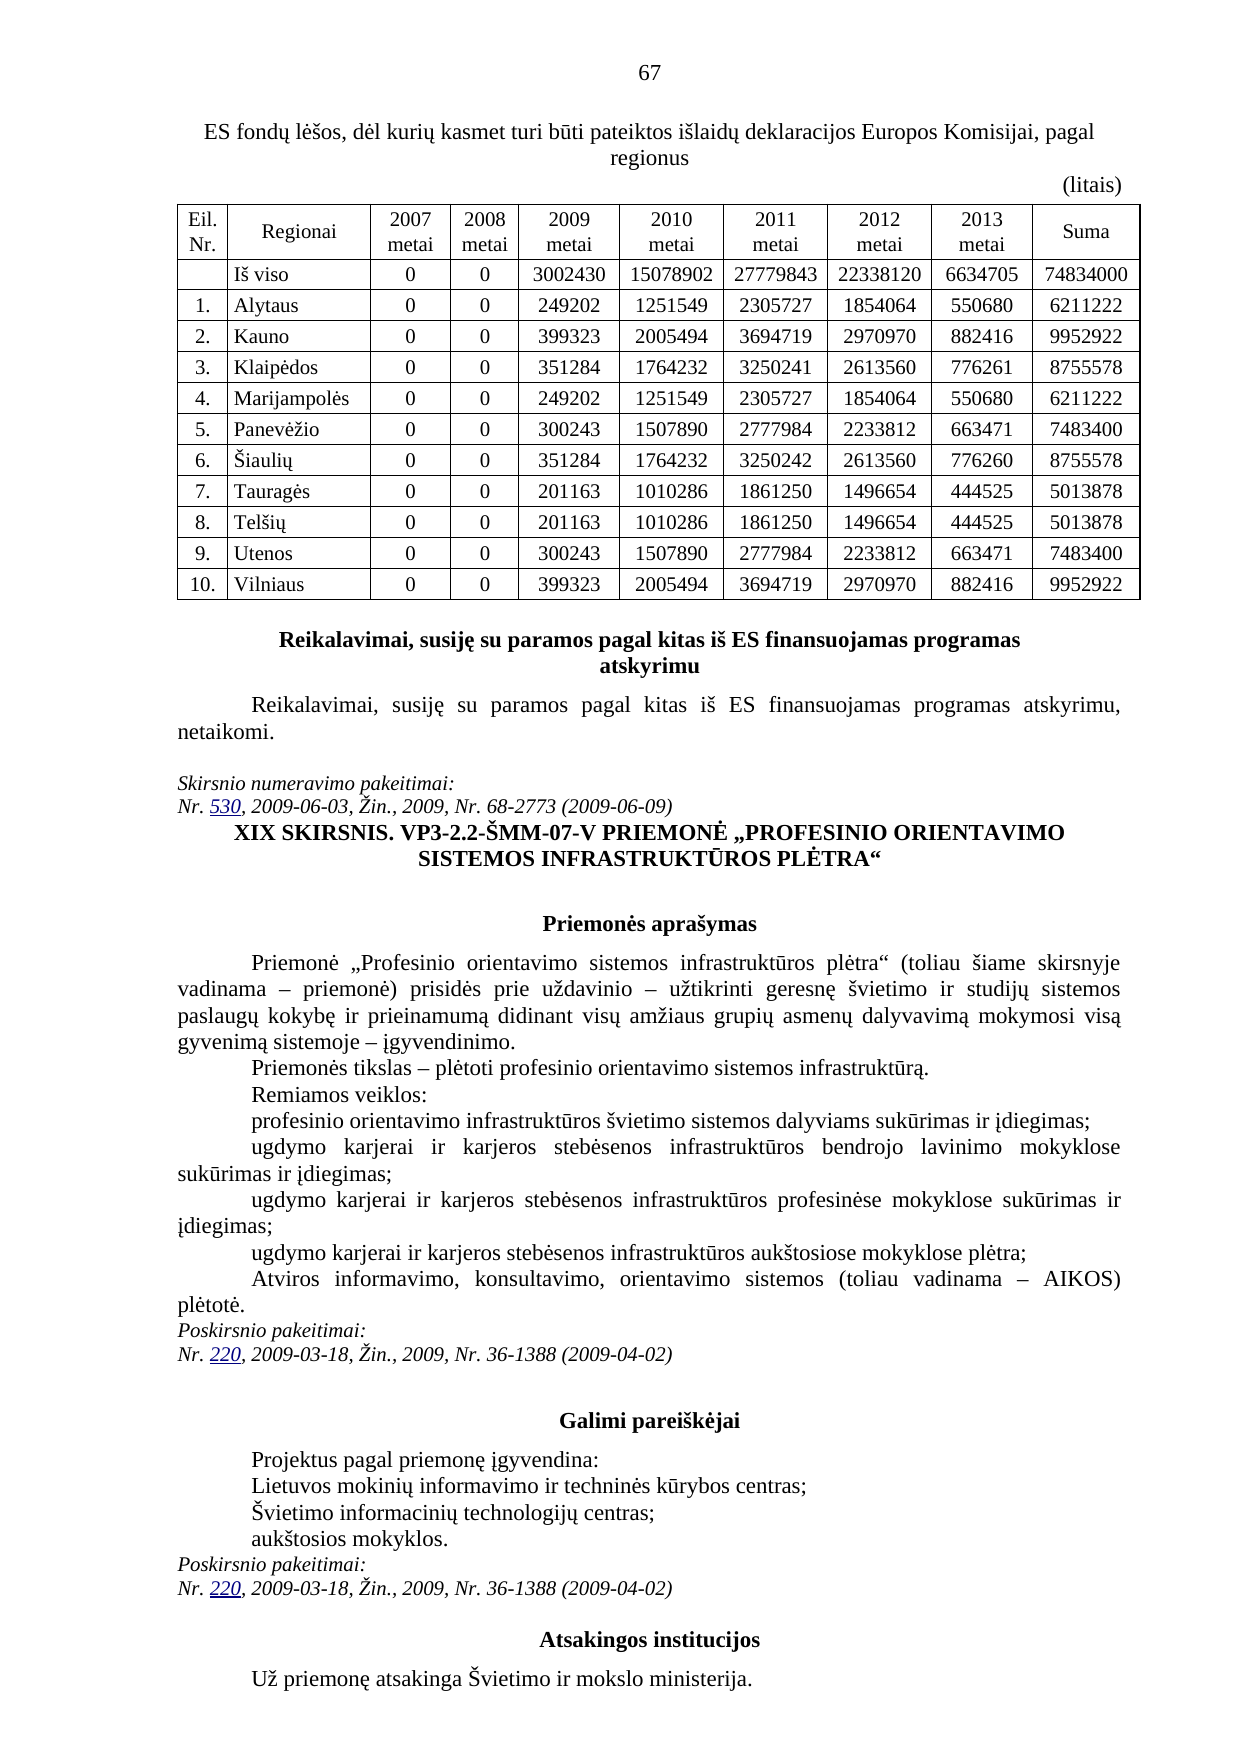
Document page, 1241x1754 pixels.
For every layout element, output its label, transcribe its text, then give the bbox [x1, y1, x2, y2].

table_cell Tauragės [228, 476, 370, 506]
table_cell 10. [178, 569, 227, 599]
table_cell 0 [371, 538, 450, 568]
table_cell 0 [371, 321, 450, 351]
table_cell 882416 [932, 321, 1032, 351]
table_cell 2613560 [828, 352, 931, 382]
table_cell 5013878 [1033, 507, 1139, 537]
table_cell 2233812 [828, 538, 931, 568]
table_cell 1854064 [828, 383, 931, 413]
table_cell Iš viso [228, 260, 370, 289]
text ugdymo karjerai ir karjeros stebėsenos infrastruktūros bendrojo lavinimo mokyklose sukūrimas ir įdiegimas; [177, 1133, 1122, 1186]
text Nr. 220, 2009-03-18, Žin., 2009, Nr. 36-1388 (2009-04-02) [177, 1576, 1122, 1600]
table_cell 300243 [519, 538, 619, 568]
text Priemonės tikslas – plėtoti profesinio orientavimo sistemos infrastruktūrą. [177, 1054, 1122, 1081]
table_cell 6211222 [1033, 383, 1139, 413]
text Lietuvos mokinių informavimo ir techninės kūrybos centras; [177, 1472, 1122, 1499]
table_cell Vilniaus [228, 569, 370, 599]
text ugdymo karjerai ir karjeros stebėsenos infrastruktūros profesinėse mokyklose sukūrimas ir įdiegimas; [177, 1186, 1122, 1239]
table_cell 0 [451, 260, 518, 289]
table_cell 8755578 [1033, 445, 1139, 475]
table_cell 8. [178, 507, 227, 537]
text Priemonės aprašymas [177, 910, 1122, 936]
table_cell 7. [178, 476, 227, 506]
table_cell 2305727 [724, 383, 827, 413]
text ES fondų lėšos, dėl kurių kasmet turi būti pateiktos išlaidų deklaracijos Europos Komisijai, pagal regionus [177, 118, 1122, 171]
table_cell 776260 [932, 445, 1032, 475]
text ugdymo karjerai ir karjeros stebėsenos infrastruktūros aukštosiose mokyklose plėtra; [177, 1239, 1122, 1265]
table_cell 5013878 [1033, 476, 1139, 506]
text Poskirsnio pakeitimai: [177, 1318, 1122, 1342]
table_cell 0 [451, 445, 518, 475]
text Priemonė „Profesinio orientavimo sistemos infrastruktūros plėtra“ (toliau šiame skirsnyje vadinama – priemonė) prisidės prie uždavinio – užtikrinti geresnę švietimo ir studijų sistemos paslaugų kokybę ir prieinamumą didinant visų amžiaus grupių asmenų dalyvavimą mokymosi visą gyvenimą sistemoje – įgyvendinimo. [177, 949, 1122, 1054]
table_cell Šiaulių [228, 445, 370, 475]
table_cell Utenos [228, 538, 370, 568]
table_cell 1251549 [620, 290, 723, 320]
table_cell 6211222 [1033, 290, 1139, 320]
table_cell 1251549 [620, 383, 723, 413]
table_cell 1010286 [620, 507, 723, 537]
text Skirsnio numeravimo pakeitimai: [177, 770, 1122, 794]
table_cell 2005494 [620, 321, 723, 351]
table_cell 0 [451, 476, 518, 506]
table_cell 0 [371, 260, 450, 289]
text Reikalavimai, susiję su paramos pagal kitas iš ES finansuojamas programas atskyrimu, netaikomi. [177, 691, 1122, 744]
table_cell 776261 [932, 352, 1032, 382]
table_cell 201163 [519, 476, 619, 506]
table_cell 1854064 [828, 290, 931, 320]
table_cell 0 [371, 414, 450, 444]
table_cell 74834000 [1033, 260, 1139, 289]
table_cell 444525 [932, 476, 1032, 506]
table_cell 663471 [932, 414, 1032, 444]
table_cell 1507890 [620, 414, 723, 444]
table_cell 882416 [932, 569, 1032, 599]
table_cell 1010286 [620, 476, 723, 506]
table_cell 9952922 [1033, 569, 1139, 599]
table_cell 0 [371, 507, 450, 537]
table_cell Panevėžio [228, 414, 370, 444]
table_cell 1764232 [620, 445, 723, 475]
table_cell Marijampolės [228, 383, 370, 413]
table_cell Kauno [228, 321, 370, 351]
table_cell 0 [371, 445, 450, 475]
text XIX SKIRSNIS. VP3-2.2-ŠMM-07-V PRIEMONĖ „Profesinio orientavimo sistemos infrastruktūros plėtra“ [177, 818, 1122, 871]
table_cell 3694719 [724, 321, 827, 351]
table_header 2007 metai [371, 205, 450, 258]
table_cell 3250241 [724, 352, 827, 382]
table_cell 3. [178, 352, 227, 382]
table_cell 550680 [932, 383, 1032, 413]
table_cell 8755578 [1033, 352, 1139, 382]
text Reikalavimai, susiję su paramos pagal kitas iš ES finansuojamas programas atskyrimu [177, 626, 1122, 679]
table_cell 7483400 [1033, 538, 1139, 568]
table_cell 27779843 [724, 260, 827, 289]
table_cell 7483400 [1033, 414, 1139, 444]
table_cell 1507890 [620, 538, 723, 568]
table_cell 0 [371, 476, 450, 506]
text Projektus pagal priemonę įgyvendina: [177, 1446, 1122, 1472]
table_cell 9. [178, 538, 227, 568]
table_cell 351284 [519, 445, 619, 475]
table_cell 2005494 [620, 569, 723, 599]
table_cell 0 [451, 569, 518, 599]
table_cell 3002430 [519, 260, 619, 289]
table_cell Alytaus [228, 290, 370, 320]
text Atviros informavimo, konsultavimo, orientavimo sistemos (toliau vadinama – AIKOS) plėtotė. [177, 1265, 1122, 1318]
table_cell 0 [451, 352, 518, 382]
table_cell 1764232 [620, 352, 723, 382]
text Nr. 220, 2009-03-18, Žin., 2009, Nr. 36-1388 (2009-04-02) [177, 1342, 1122, 1366]
table_cell 3694719 [724, 569, 827, 599]
table_cell 1496654 [828, 507, 931, 537]
table_cell 399323 [519, 569, 619, 599]
table_cell Telšių [228, 507, 370, 537]
text profesinio orientavimo infrastruktūros švietimo sistemos dalyviams sukūrimas ir įdiegimas; [177, 1107, 1122, 1133]
text Atsakingos institucijos [177, 1626, 1122, 1652]
table_header Suma [1033, 205, 1139, 258]
table_cell 0 [451, 383, 518, 413]
table_cell 249202 [519, 383, 619, 413]
table_cell Klaipėdos [228, 352, 370, 382]
table_cell 0 [371, 290, 450, 320]
table_cell 2970970 [828, 321, 931, 351]
table_cell 22338120 [828, 260, 931, 289]
table_cell 5. [178, 414, 227, 444]
text Poskirsnio pakeitimai: [177, 1552, 1122, 1576]
text (litais) [177, 171, 1122, 197]
table_header Regionai [228, 205, 370, 258]
table_cell 1496654 [828, 476, 931, 506]
table_cell 1861250 [724, 507, 827, 537]
table_cell 0 [451, 321, 518, 351]
table_cell 1861250 [724, 476, 827, 506]
table_cell 4. [178, 383, 227, 413]
table_header 2011 metai [724, 205, 827, 258]
table_header 2012 metai [828, 205, 931, 258]
text Galimi pareiškėjai [177, 1407, 1122, 1434]
table_cell 0 [451, 507, 518, 537]
table_cell 15078902 [620, 260, 723, 289]
table_cell [178, 260, 227, 289]
table_cell 0 [451, 414, 518, 444]
text aukštosios mokyklos. [177, 1525, 1122, 1552]
table_cell 444525 [932, 507, 1032, 537]
text Nr. 530, 2009-06-03, Žin., 2009, Nr. 68-2773 (2009-06-09) [177, 794, 1122, 818]
table_header 2009 metai [519, 205, 619, 258]
table_cell 9952922 [1033, 321, 1139, 351]
table_cell 0 [371, 352, 450, 382]
table_cell 3250242 [724, 445, 827, 475]
table_header 2008 metai [451, 205, 518, 258]
table_cell 550680 [932, 290, 1032, 320]
table_cell 2970970 [828, 569, 931, 599]
table_cell 1. [178, 290, 227, 320]
table_cell 0 [371, 383, 450, 413]
table_cell 6634705 [932, 260, 1032, 289]
table_cell 6. [178, 445, 227, 475]
table_cell 399323 [519, 321, 619, 351]
table_cell 351284 [519, 352, 619, 382]
table_header Eil. Nr. [178, 205, 227, 258]
table_cell 300243 [519, 414, 619, 444]
table_cell 2305727 [724, 290, 827, 320]
table_cell 0 [451, 538, 518, 568]
table_cell 2233812 [828, 414, 931, 444]
table_cell 201163 [519, 507, 619, 537]
table_cell 2777984 [724, 538, 827, 568]
table_cell 249202 [519, 290, 619, 320]
table_cell 663471 [932, 538, 1032, 568]
table_cell 2613560 [828, 445, 931, 475]
text Remiamos veiklos: [177, 1081, 1122, 1107]
table_header 2013 metai [932, 205, 1032, 258]
table_header 2010 metai [620, 205, 723, 258]
table_cell 2. [178, 321, 227, 351]
table_cell 2777984 [724, 414, 827, 444]
table_cell 0 [371, 569, 450, 599]
text Už priemonę atsakinga Švietimo ir mokslo ministerija. [177, 1665, 1122, 1691]
table_cell 0 [451, 290, 518, 320]
text Švietimo informacinių technologijų centras; [177, 1499, 1122, 1525]
